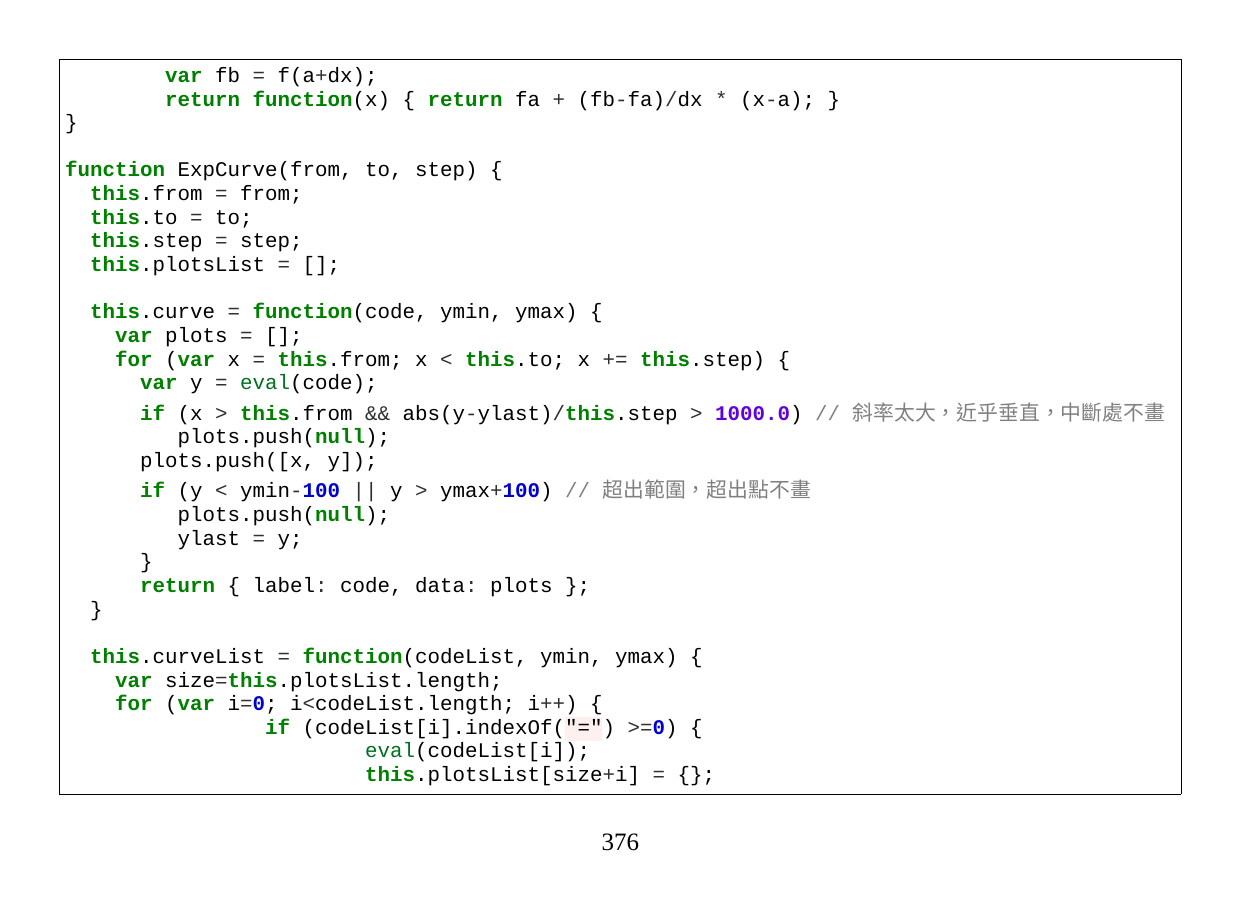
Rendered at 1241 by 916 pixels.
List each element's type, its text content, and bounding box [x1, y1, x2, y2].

table_header var fb = f(a+dx); return function(x) { return fa + (fb-fa)/dx * (x-a); } } function ExpCurve(from, to, step) { this.from = from; this.to = to; this.step = step; this.plotsList = []; this.curve = function(code, ymin, ymax) { var plots = []; for (var x = this.from; x < this.to; x += this.step) { var y = eval(code); if (x > this.from && abs(y-ylast)/this.step > 1000.0) // 斜率太大，近乎垂直，中斷處不畫 plots.push(null); plots.push([x, y]); if (y < ymin-100 || y > ymax+100) // 超出範圍，超出點不畫 plots.push(null); ylast = y; } return { label: code, data: plots }; } this.curveList = function(codeList, ymin, ymax) { var size=this.plotsList.length; for (var i=0; i<codeList.length; i++) { if (codeList[i].indexOf("=") >=0) { eval(codeList[i]); this.plotsList[size+i] = {}; [60, 60, 1181, 793]
